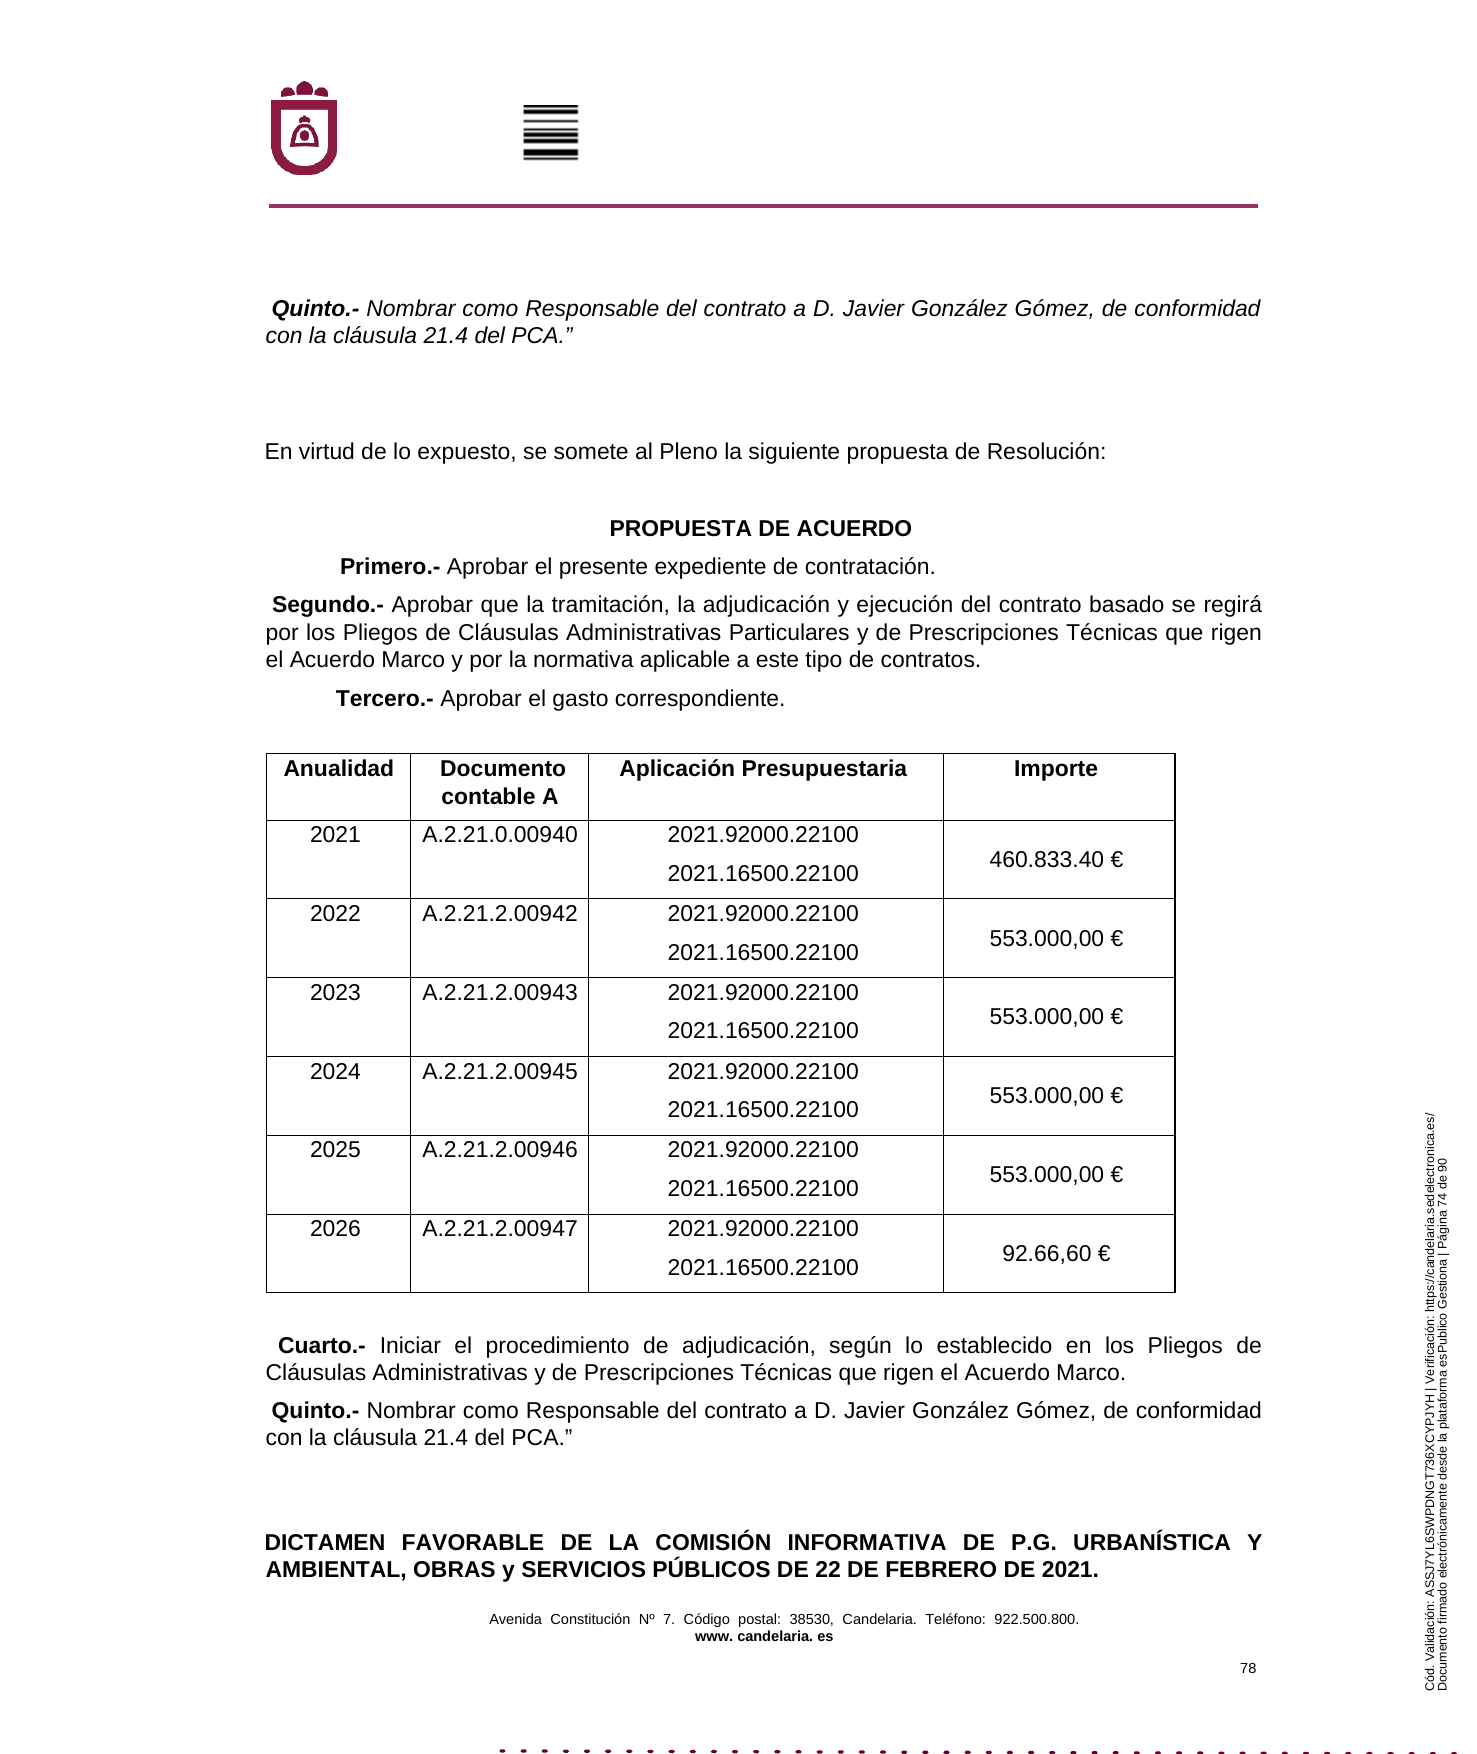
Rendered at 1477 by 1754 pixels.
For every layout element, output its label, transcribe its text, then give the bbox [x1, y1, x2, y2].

table_cell 2023 [267, 978, 410, 1056]
table_cell 2022 [267, 899, 410, 977]
table_cell A.2.21.2.00942 [411, 899, 588, 977]
table_header Anualidad [267, 754, 410, 819]
table_header Importe [944, 754, 1174, 819]
text Quinto.- Nombrar como Responsable del contrato a D. Javier González Gómez, de conformidad con la cláusula 21.4 del PCA.” [264, 1397, 1263, 1451]
text Cuarto.- Iniciar el procedimiento de adjudicación, según lo establecido en los Pliegos de Cláusulas Administrativas y de Prescripciones Técnicas que rigen el Acuerdo Marco. [264, 1332, 1263, 1385]
table_cell 2026 [267, 1215, 410, 1292]
text En virtud de lo expuesto, se somete al Pleno la siguiente propuesta de Resolución: [264, 438, 1263, 464]
table_cell 2025 [267, 1136, 410, 1213]
text Segundo.- Aprobar que la tramitación, la adjudicación y ejecución del contrato basado se regirá por los Pliegos de Cláusulas Administrativas Particulares y de Prescripciones Técnicas que rigen el Acuerdo Marco y por la normativa aplicable a este tipo de contratos. [264, 591, 1263, 672]
subtitle PROPUESTA DE ACUERDO [229, 514, 1298, 541]
table_cell A.2.21.0.00940 [411, 821, 588, 898]
table_cell 2021 [267, 821, 410, 898]
table_header Aplicación Presupuestaria [589, 754, 943, 819]
text Quinto.- Nombrar como Responsable del contrato a D. Javier González Gómez, de conformidad con la cláusula 21.4 del PCA.” [264, 295, 1263, 349]
table_cell A.2.21.2.00943 [411, 978, 588, 1056]
table_cell 2021.92000.22100 2021.16500.22100 [589, 1215, 943, 1292]
table_cell 2021.92000.22100 2021.16500.22100 [589, 1057, 943, 1135]
table_cell 2021.92000.22100 2021.16500.22100 [589, 1136, 943, 1213]
table_cell A.2.21.2.00947 [411, 1215, 588, 1292]
text DICTAMEN FAVORABLE DE LA COMISIÓN INFORMATIVA DE P.G. URBANÍSTICA Y AMBIENTAL, OBRAS y SERVICIOS PÚBLICOS DE 22 DE FEBRERO DE 2021. [264, 1529, 1264, 1582]
table_cell 2021.92000.22100 2021.16500.22100 [589, 899, 943, 977]
table_cell 460.833.40 € [944, 821, 1174, 898]
text Primero.- Aprobar el presente expediente de contratación. [340, 553, 1263, 579]
table_cell 553.000,00 € [944, 1136, 1174, 1213]
table_cell 553.000,00 € [944, 1057, 1174, 1135]
table_cell 553.000,00 € [944, 978, 1174, 1056]
table_cell 2024 [267, 1057, 410, 1135]
text Tercero.- Aprobar el gasto correspondiente. [229, 684, 1362, 712]
table_header Documento contable A [411, 754, 588, 819]
table_cell 2021.92000.22100 2021.16500.22100 [589, 978, 943, 1056]
table_cell A.2.21.2.00946 [411, 1136, 588, 1213]
table_cell 553.000,00 € [944, 899, 1174, 977]
table_cell A.2.21.2.00945 [411, 1057, 588, 1135]
table_cell 92.66,60 € [944, 1215, 1174, 1292]
table_cell 2021.92000.22100 2021.16500.22100 [589, 821, 943, 898]
